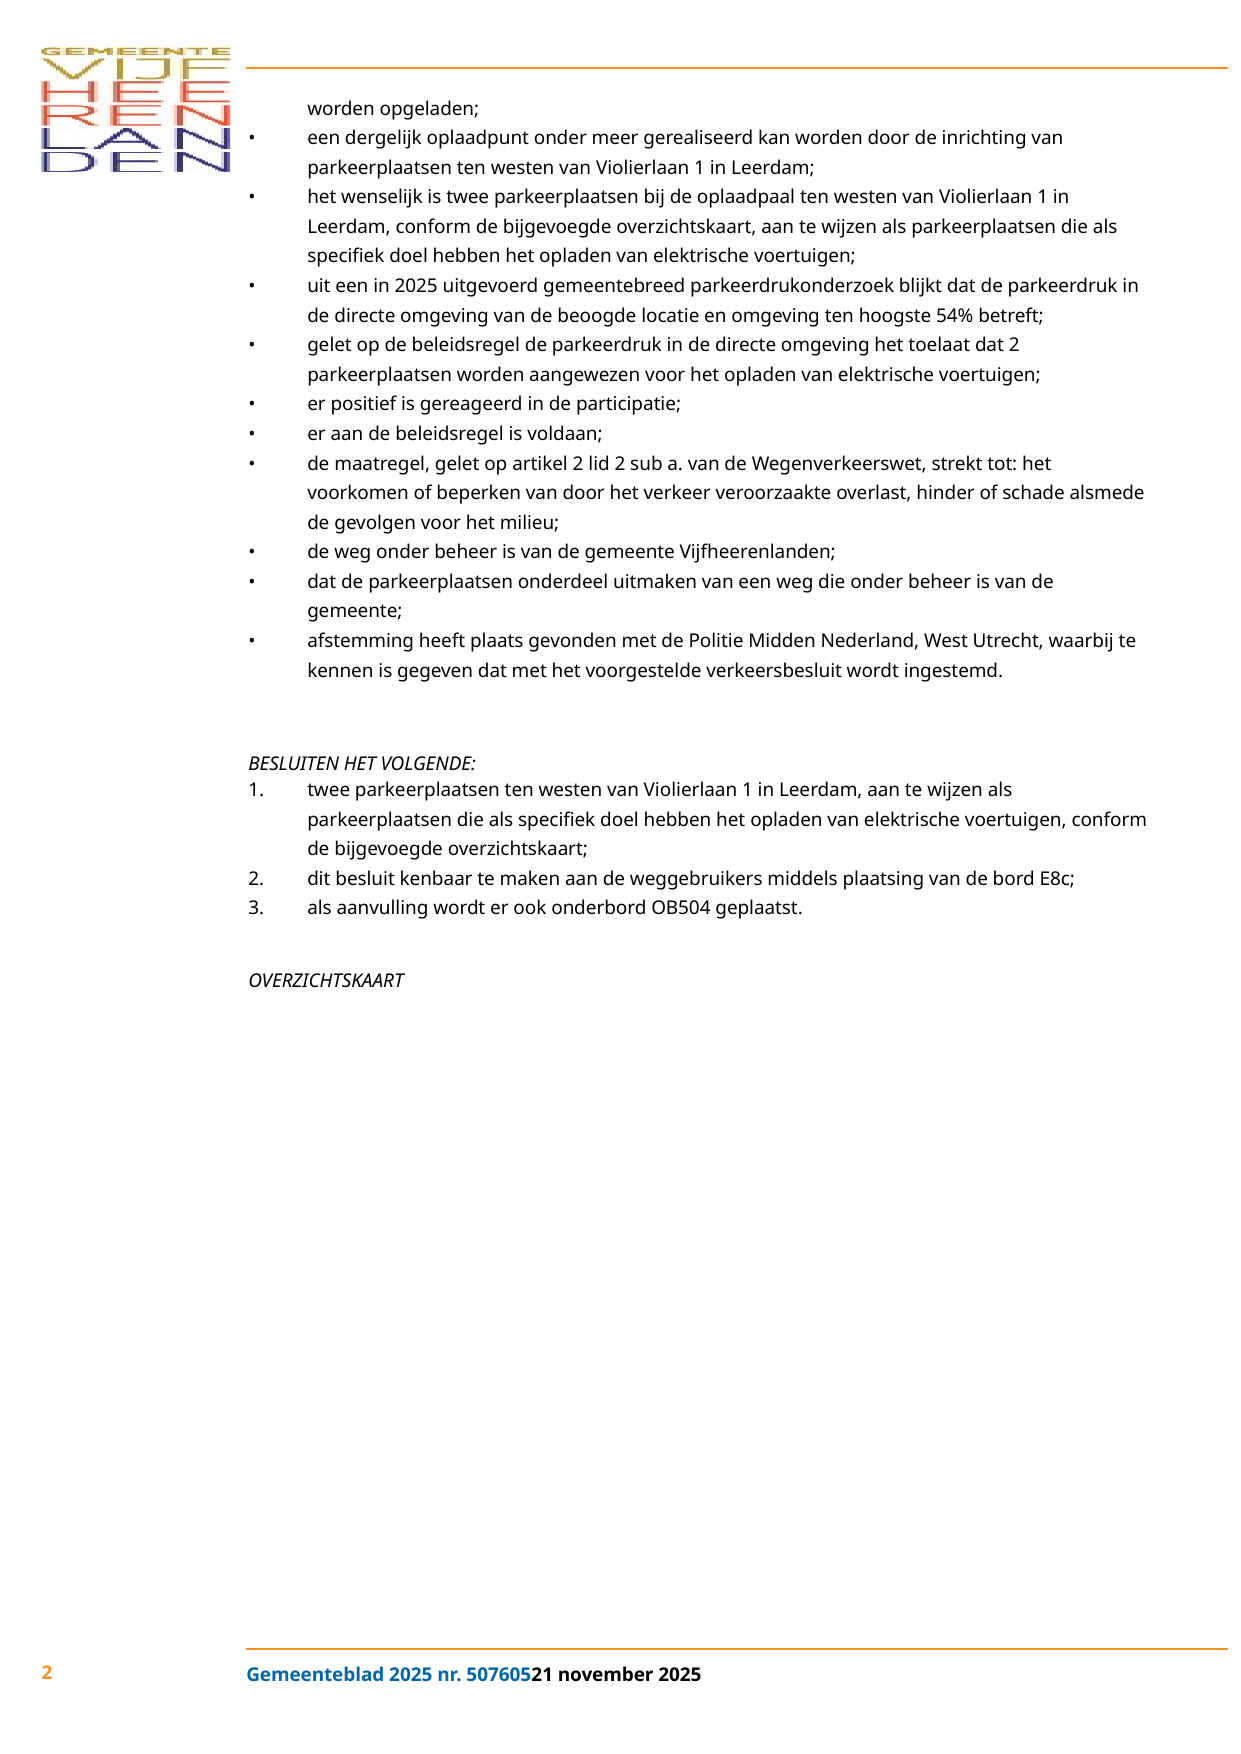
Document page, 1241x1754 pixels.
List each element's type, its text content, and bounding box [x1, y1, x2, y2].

list afstemming heeft plaats gevonden met de Politie Midden Nederland, West Utrecht, waarbij te kennen is gegeven dat met het voorgestelde verkeersbesluit wordt ingestemd. [248, 627, 1152, 683]
list dat de parkeerplaatsen onderdeel uitmaken van een weg die onder beheer is van de gemeente; [248, 568, 1152, 623]
list de maatregel, gelet op artikel 2 lid 2 sub a. van de Wegenverkeerswet, strekt tot: het voorkomen of beperken van door het verkeer veroorzaakte overlast, hinder of schade alsmede de gevolgen voor het milieu; [248, 450, 1152, 535]
picture [41, 47, 231, 172]
list een dergelijk oplaadpunt onder meer gerealiseerd kan worden door de inrichting van parkeerplaatsen ten westen van Violierlaan 1 in Leerdam; [248, 124, 1152, 180]
list als aanvulling wordt er ook onderbord OB504 geplaatst. [248, 894, 1152, 920]
text BESLUITEN HET VOLGENDE: [248, 750, 1152, 776]
list er positief is gereageerd in de participatie; [248, 391, 1152, 416]
list worden opgeladen; [248, 95, 1152, 121]
list het wenselijk is twee parkeerplaatsen bij de oplaadpaal ten westen van Violierlaan 1 in Leerdam, conform de bijgevoegde overzichtskaart, aan te wijzen als parkeerplaatsen die als specifiek doel hebben het opladen van elektrische voertuigen; [248, 183, 1152, 268]
list gelet op de beleidsregel de parkeerdruk in de directe omgeving het toelaat dat 2 parkeerplaatsen worden aangewezen voor het opladen van elektrische voertuigen; [248, 331, 1152, 387]
list dit besluit kenbaar te maken aan de weggebruikers middels plaatsing van de bord E8c; [248, 865, 1152, 891]
list de weg onder beheer is van de gemeente Vijfheerenlanden; [248, 538, 1152, 564]
text OVERZICHTSKAART [248, 967, 1152, 993]
list uit een in 2025 uitgevoerd gemeentebreed parkeerdrukonderzoek blijkt dat de parkeerdruk in de directe omgeving van de beoogde locatie en omgeving ten hoogste 54% betreft; [248, 272, 1152, 328]
list er aan de beleidsregel is voldaan; [248, 420, 1152, 446]
list twee parkeerplaatsen ten westen van Violierlaan 1 in Leerdam, aan te wijzen als parkeerplaatsen die als specifiek doel hebben het opladen van elektrische voertuigen, conform de bijgevoegde overzichtskaart; [248, 776, 1152, 861]
